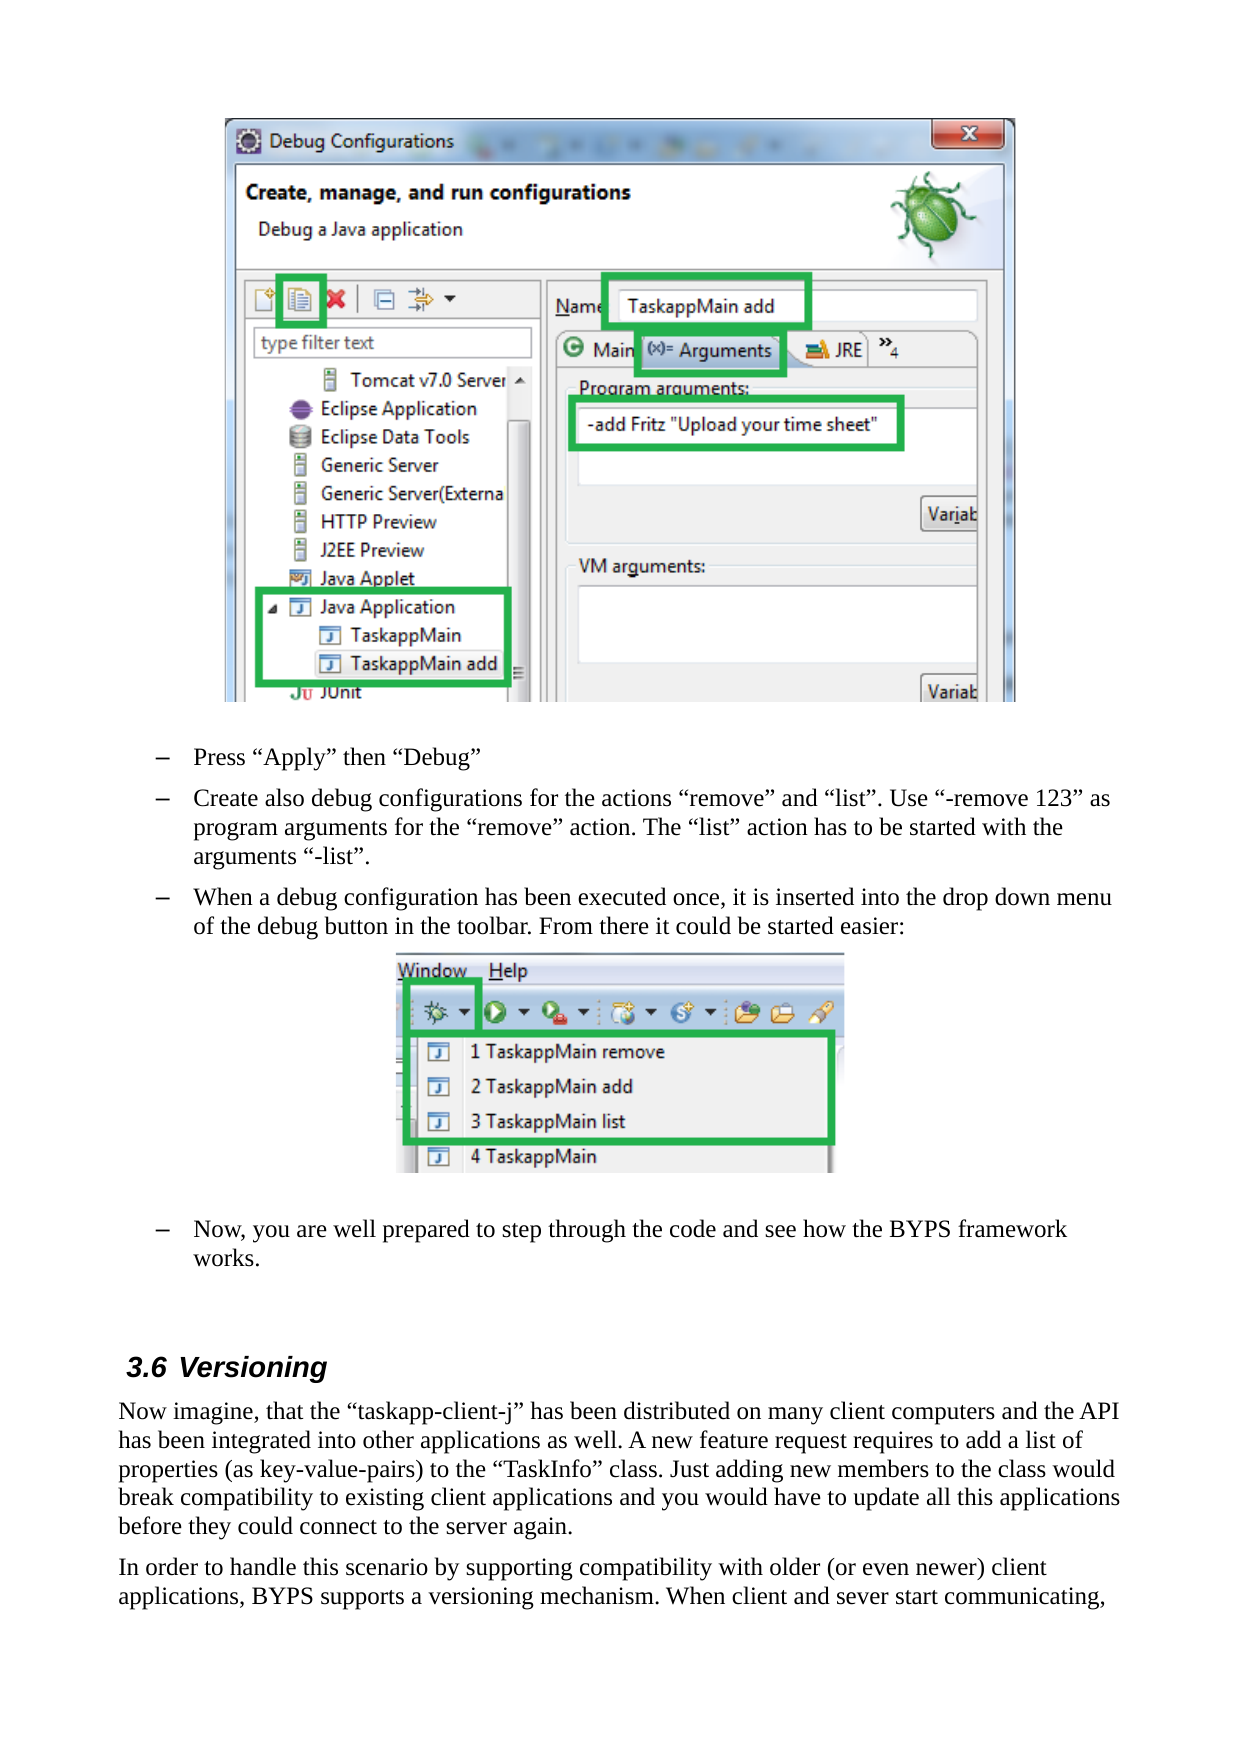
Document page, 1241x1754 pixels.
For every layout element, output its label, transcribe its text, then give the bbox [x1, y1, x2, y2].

list Now, you are well prepared to step through the code and see how the BYPS framework works. [156, 1214, 1122, 1271]
list Press “Apply” then “Debug” [156, 742, 1122, 771]
text In order to handle this scenario by supporting compatibility with older (or even newer) client applications, BYPS supports a versioning mechanism. When client and sever start communicating, [118, 1552, 1122, 1610]
list When a debug configuration has been executed once, it is inserted into the drop down menu of the debug button in the toolbar. From there it could be started easier: [156, 882, 1122, 940]
list Create also debug configurations for the actions “remove” and “list”. Use “-remove 123” as program arguments for the “remove” action. The “list” action has to be started with the arguments “-list”. [156, 783, 1122, 870]
subtitle Versioning [118, 1350, 1122, 1384]
text Now imagine, that the “taskapp-client-j” has been distributed on many client computers and the API has been integrated into other applications as well. A new feature request requires to add a list of properties (as key-value-pairs) to the “TaskInfo” class. Just adding new members to the class would break compatibility to existing client applications and you would have to update all this applications before they could connect to the server again. [118, 1396, 1122, 1540]
